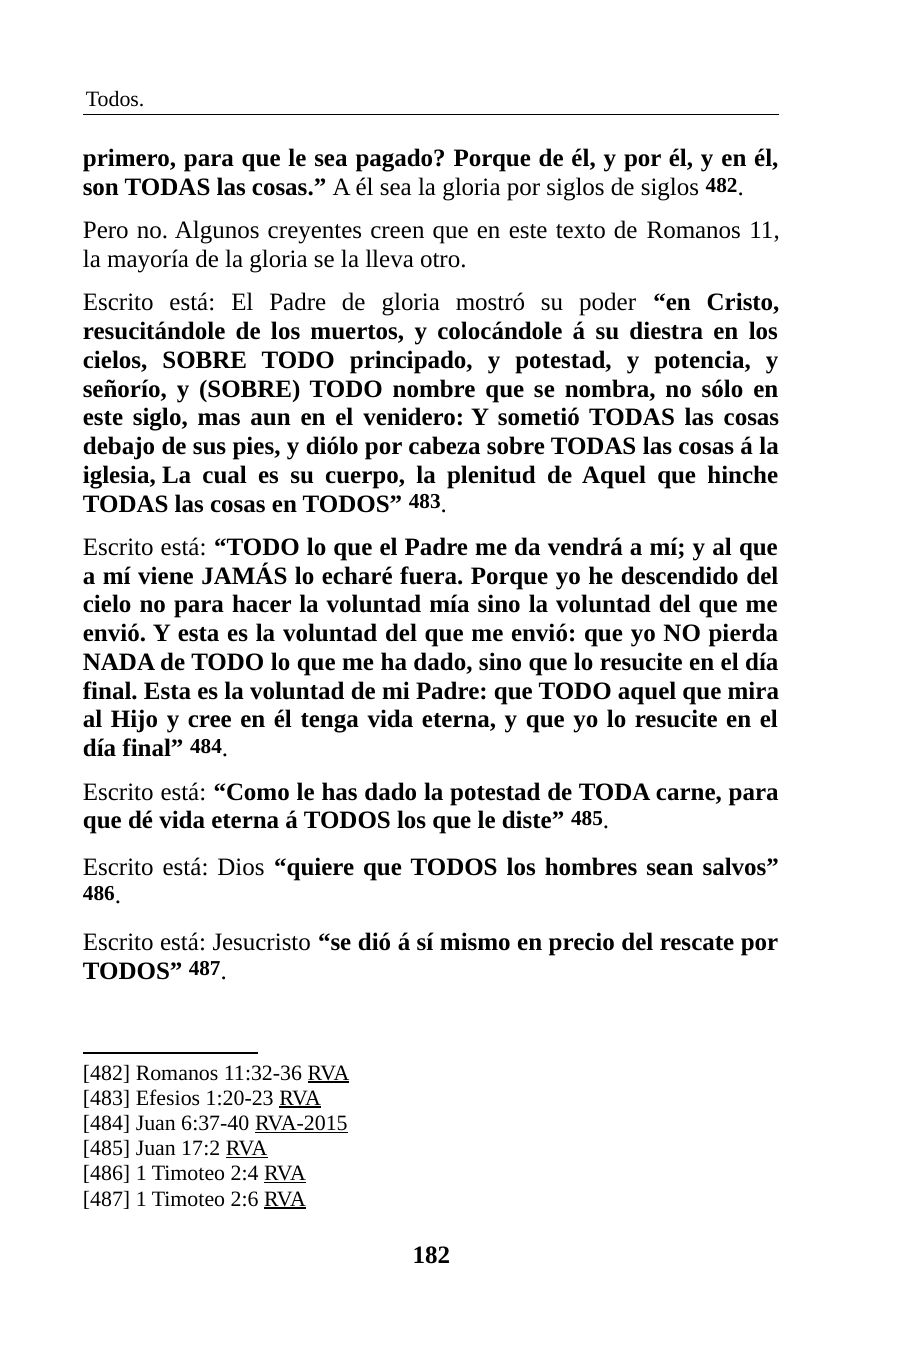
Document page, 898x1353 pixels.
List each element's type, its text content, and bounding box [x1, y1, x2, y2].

text Escrito está: El Padre de gloria mostró su poder “en Cristo, resucitándole de los muertos, y colocándole á su diestra en los cielos, SOBRE TODO principado, y potestad, y potencia, y señorío, y (SOBRE) TODO nombre que se nombra, no sólo en este siglo, mas aun en el venidero: Y sometió TODAS las cosas debajo de sus pies, y diólo por cabeza sobre TODAS las cosas á la iglesia, La cual es su cuerpo, la plenitud de Aquel que hinche TODAS las cosas en TODOS” . [83, 287, 779, 517]
text Escrito está: “Como le has dado la potestad de TODA carne, para que dé vida eterna á TODOS los que le diste” . [83, 777, 779, 834]
text Escrito está: Dios “quiere que TODOS los hombres sean salvos” . [83, 852, 779, 909]
text Pero no. Algunos creyentes creen que en este texto de Romanos 11, la mayoría de la gloria se la lleva otro. [83, 215, 779, 273]
text Juan 6:37-40 RVA-2015 [83, 1110, 779, 1135]
text 1 Timoteo 2:6 RVA [83, 1186, 779, 1211]
text Efesios 1:20-23 RVA [83, 1085, 779, 1110]
text primero, para que le sea pagado? Porque de él, y por él, y en él, son TODAS las cosas.” A él sea la gloria por siglos de siglos . [83, 143, 779, 201]
text Escrito está: “TODO lo que el Padre me da vendrá a mí; y al que a mí viene JAMÁS lo echaré fuera. Porque yo he descendido del cielo no para hacer la voluntad mía sino la voluntad del que me envió. Y esta es la voluntad del que me envió: que yo NO pierda NADA de TODO lo que me ha dado, sino que lo resucite en el día final. Esta es la voluntad de mi Padre: que TODO aquel que mira al Hijo y cree en él tenga vida eterna, y que yo lo resucite en el día final” . [83, 532, 779, 762]
text Escrito está: Jesucristo “se dió á sí mismo en precio del rescate por TODOS” . [83, 927, 779, 984]
text Juan 17:2 RVA [83, 1135, 779, 1160]
text 1 Timoteo 2:4 RVA [83, 1160, 779, 1186]
text Romanos 11:32-36 RVA [83, 1059, 779, 1085]
